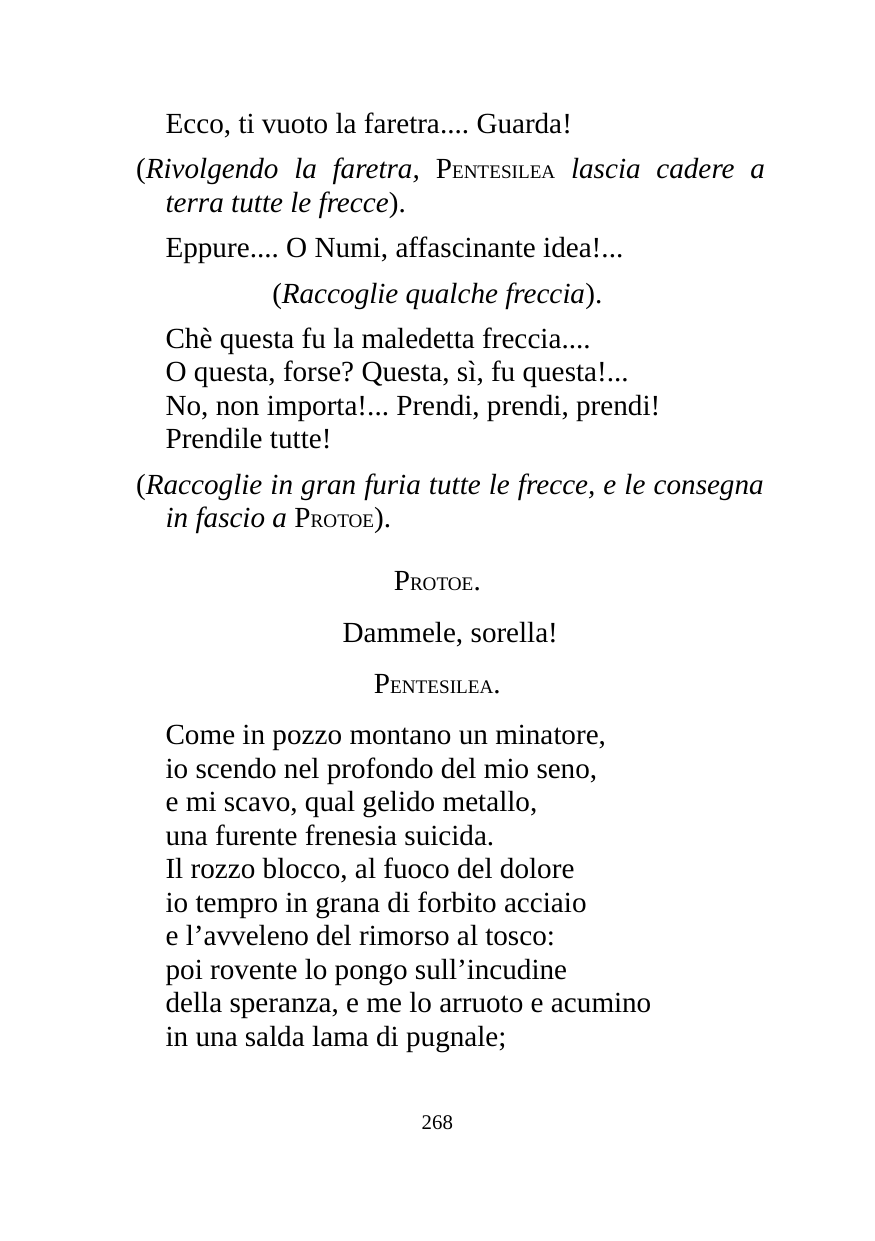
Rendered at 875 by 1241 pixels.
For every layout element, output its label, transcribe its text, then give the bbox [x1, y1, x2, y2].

text (Rivolgendo la faretra, Pentesilea lascia cadere a terra tutte le frecce). [136, 152, 768, 219]
text Pentesilea. [106, 666, 768, 699]
text Come in pozzo montano un minatore, io scendo nel profondo del mio seno, e mi scavo, qual gelido metallo, una furente frenesia suicida. Il rozzo blocco, al fuoco del dolore io tempro in grana di forbito acciaio e l’avveleno del rimorso al tosco: poi rovente lo pongo sull’incudine della speranza, e me lo arruoto e acumino in una salda lama di pugnale; [165, 717, 768, 1053]
text Eppure.... O Numi, affascinante idea!... [165, 230, 768, 264]
text Dammele, sorella! [165, 615, 768, 648]
text Ecco, ti vuoto la faretra.... Guarda! [165, 106, 768, 140]
text (Raccoglie qualche freccia). [106, 276, 768, 309]
text Protoe. [106, 563, 768, 597]
text (Raccoglie in gran furia tutte le frecce, e le consegna in fascio a Protoe). [136, 467, 768, 534]
text Chè questa fu la maledetta freccia.... O questa, forse? Questa, sì, fu questa!... No, non importa!... Prendi, prendi, prendi! Prendile tutte! [165, 321, 768, 455]
